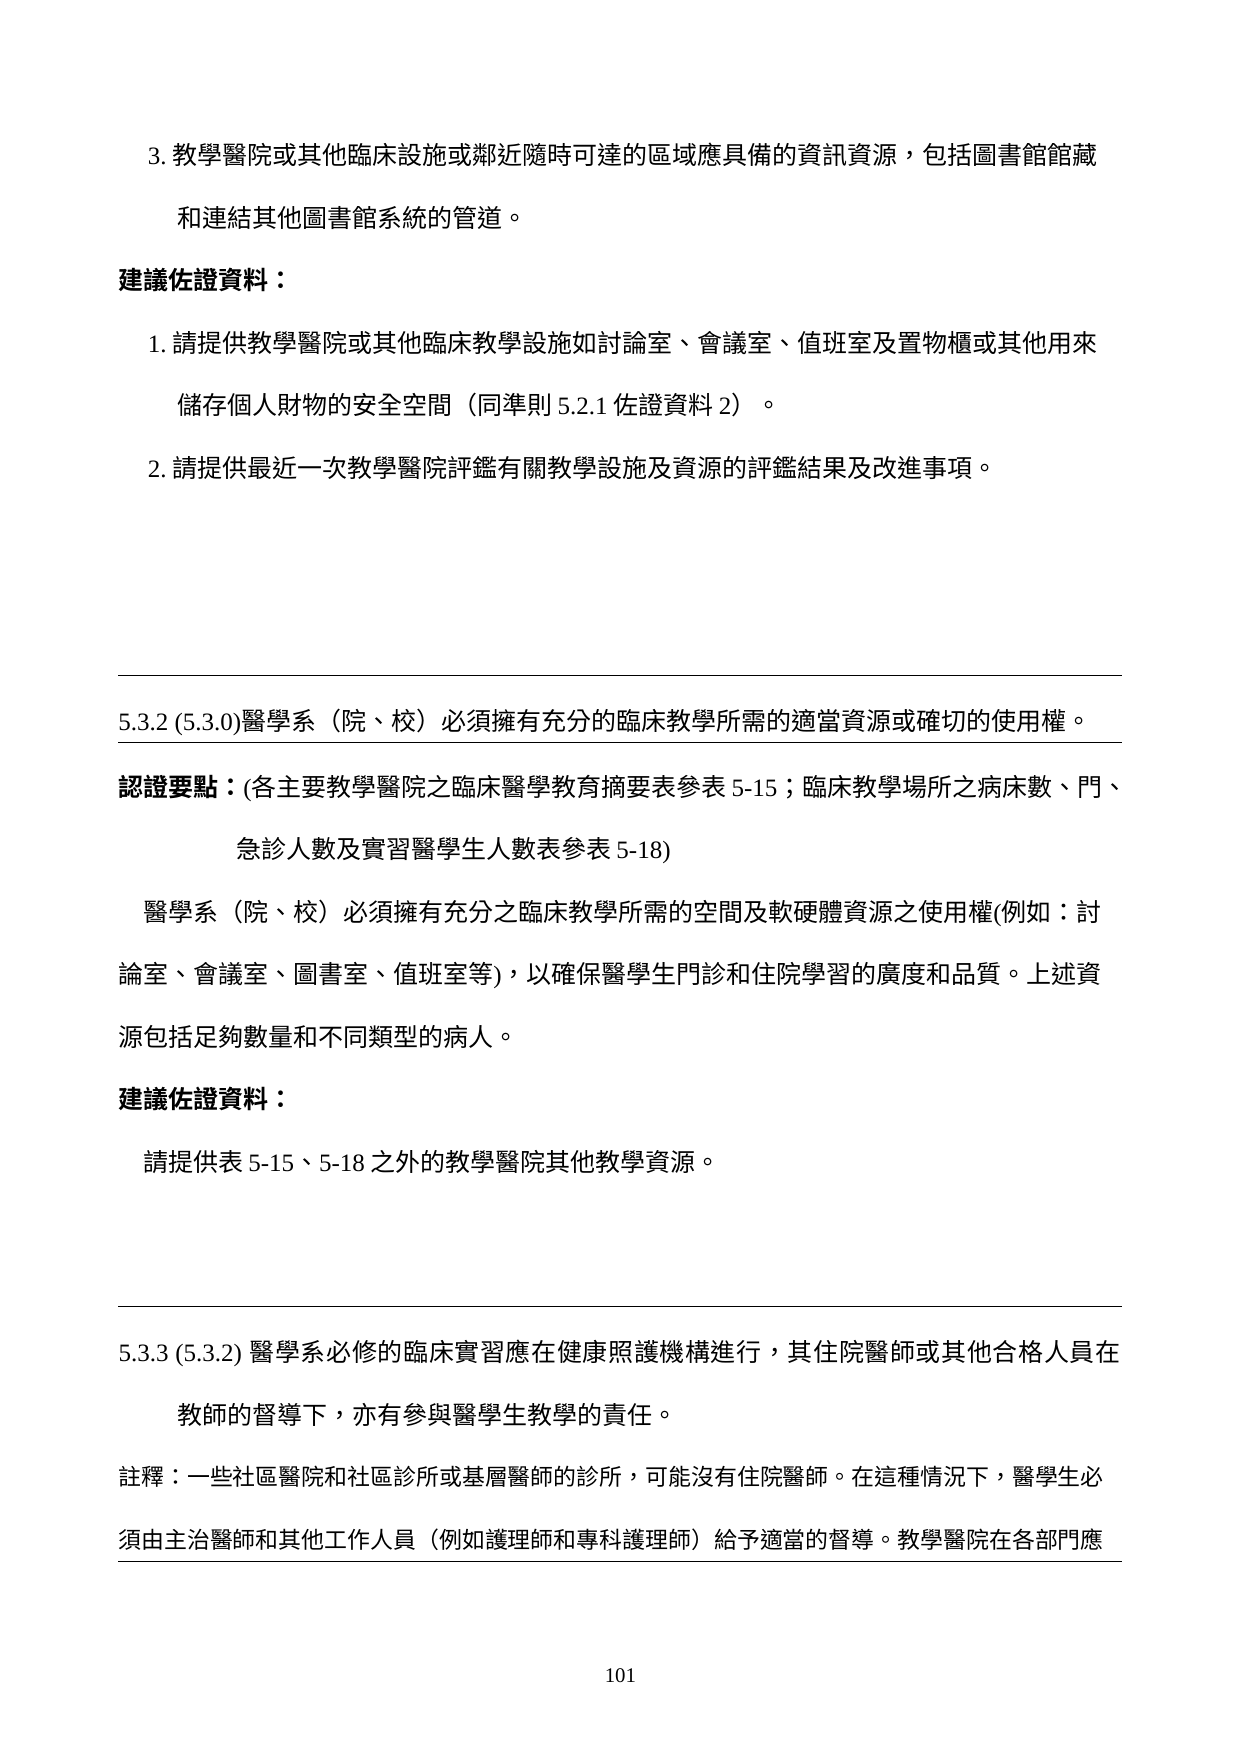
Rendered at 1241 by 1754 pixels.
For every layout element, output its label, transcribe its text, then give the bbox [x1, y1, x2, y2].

text 請提供表5-15、5-18之外的教學醫院其他教學資源。 [118, 1118, 1122, 1181]
text 建議佐證資料： [118, 1056, 1122, 1118]
text 認證要點：(各主要教學醫院之臨床醫學教育摘要表參表5-15；臨床教學場所之病床數、門、急診人數及實習醫學生人數表參表5-18) [118, 743, 1112, 868]
text 建議佐證資料： [118, 237, 1122, 300]
text 醫學系（院、校）必須擁有充分之臨床教學所需的空間及軟硬體資源之使用權(例如：討論室、會議室、圖書室、值班室等)，以確保醫學生門診和住院學習的廣度和品質。上述資源包括足夠數量和不同類型的病人。 [118, 868, 1112, 1056]
text 5.3.3 (5.3.2) 醫學系必修的臨床實習應在健康照護機構進行，其住院醫師或其他合格人員在教師的督導下，亦有參與醫學生教學的責任。 [118, 1307, 1122, 1434]
text 註釋：一些社區醫院和社區診所或基層醫師的診所，可能沒有住院醫師。在這種情況下，醫學生必須由主治醫師和其他工作人員（例如護理師和專科護理師）給予適當的督導。教學醫院在各部門應 [118, 1434, 1122, 1561]
list 請提供最近一次教學醫院評鑑有關教學設施及資源的評鑑結果及改進事項。 [148, 425, 1122, 487]
list 請提供教學醫院或其他臨床教學設施如討論室、會議室、值班室及置物櫃或其他用來儲存個人財物的安全空間（同準則5.2.1 佐證資料2）。 [148, 300, 1122, 425]
text 5.3.2 (5.3.0)醫學系（院、校）必須擁有充分的臨床教學所需的適當資源或確切的使用權。 [118, 676, 1122, 742]
list 教學醫院或其他臨床設施或鄰近隨時可達的區域應具備的資訊資源，包括圖書館館藏和連結其他圖書館系統的管道。 [148, 112, 1122, 237]
